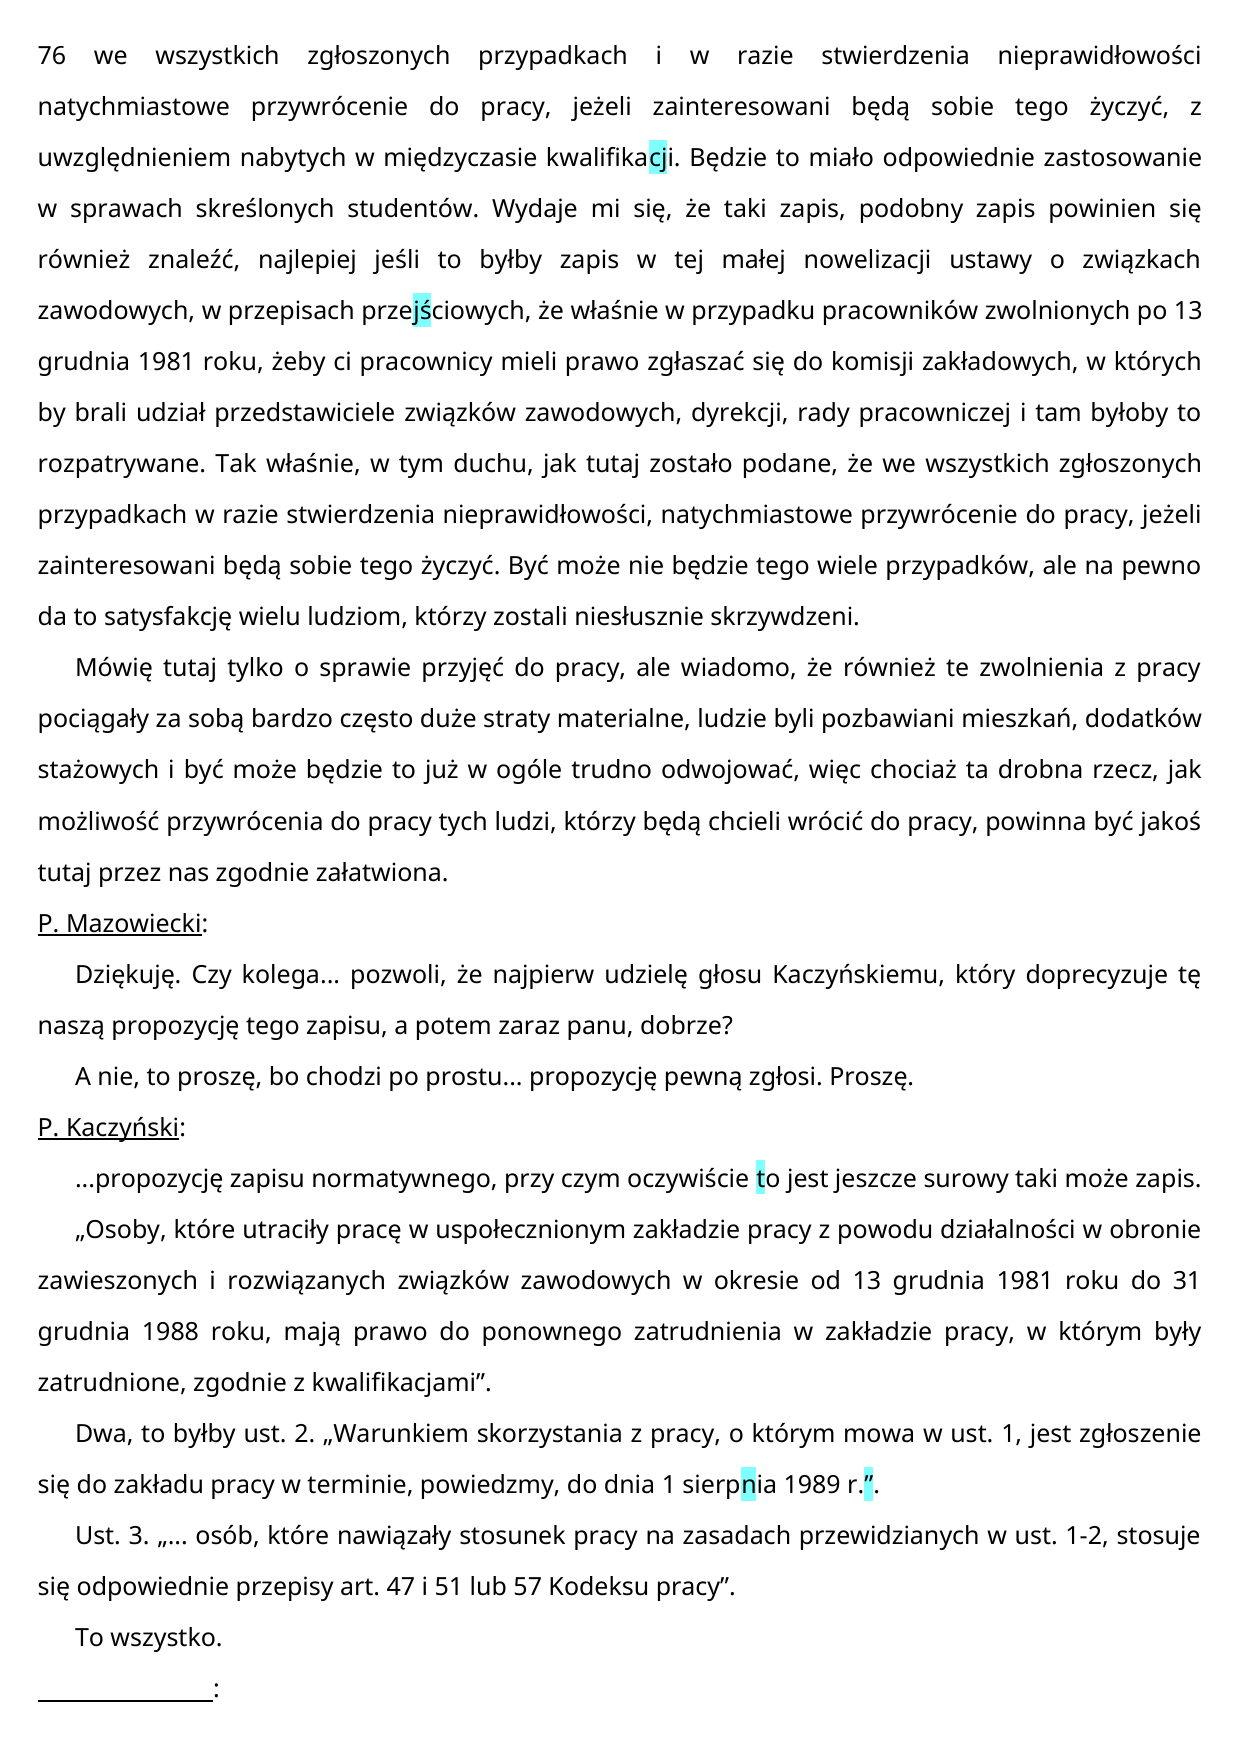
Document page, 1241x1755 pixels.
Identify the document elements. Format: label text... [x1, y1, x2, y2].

text 76 we wszystkich zgłoszonych przypadkach i w razie stwierdzenia nieprawidłowości natychmiastowe przywrócenie do pracy, jeżeli zainteresowani będą sobie tego życzyć, z uwzględnieniem nabytych w międzyczasie kwalifikacji. Będzie to miało odpowiednie zastosowanie w sprawach skreślonych studentów. Wydaje mi się, że taki zapis, podobny zapis powinien się również znaleźć, najlepiej jeśli to byłby zapis w tej małej nowelizacji ustawy o związkach zawodowych, w przepisach przejściowych, że właśnie w przypadku pracowników zwolnionych po 13 grudnia 1981 roku, żeby ci pracownicy mieli prawo zgłaszać się do komisji zakładowych, w których by brali udział przedstawiciele związków zawodowych, dyrekcji, rady pracowniczej i tam byłoby to rozpatrywane. Tak właśnie, w tym duchu, jak tutaj zostało podane, że we wszystkich zgłoszonych przypadkach w razie stwierdzenia nieprawidłowości, natychmiastowe przywrócenie do pracy, jeżeli zainteresowani będą sobie tego życzyć. Być może nie będzie tego wiele przypadków, ale na pewno da to satysfakcję wielu ludziom, którzy zostali niesłusznie skrzywdzeni. [37, 37, 1203, 633]
text : [37, 1671, 1203, 1705]
text ...propozycję zapisu normatywnego, przy czym oczywiście to jest jeszcze surowy taki może zapis. [37, 1160, 1203, 1194]
text Dwa, to byłby ust. 2. „Warunkiem skorzystania z pracy, o którym mowa w ust. 1, jest zgłoszenie się do zakładu pracy w terminie, powiedzmy, do dnia 1 sierpnia 1989 r.”. [37, 1416, 1203, 1501]
text P. Kaczyński: [37, 1109, 1203, 1143]
text Mówię tutaj tylko o sprawie przyjęć do pracy, ale wiadomo, że również te zwolnienia z pracy pociągały za sobą bardzo często duże straty materialne, ludzie byli pozbawiani mieszkań, dodatków stażowych i być może będzie to już w ogóle trudno odwojować, więc chociaż ta drobna rzecz, jak możliwość przywrócenia do pracy tych ludzi, którzy będą chcieli wrócić do pracy, powinna być jakoś tutaj przez nas zgodnie załatwiona. [37, 650, 1203, 888]
text A nie, to proszę, bo chodzi po prostu... propozycję pewną zgłosi. Proszę. [37, 1058, 1203, 1092]
text P. Mazowiecki: [37, 905, 1203, 939]
text „Osoby, które utraciły pracę w uspołecznionym zakładzie pracy z powodu działalności w obronie zawieszonych i rozwiązanych związków zawodowych w okresie od 13 grudnia 1981 roku do 31 grudnia 1988 roku, mają prawo do ponownego zatrudnienia w zakładzie pracy, w którym były zatrudnione, zgodnie z kwalifikacjami”. [37, 1211, 1203, 1399]
text Dziękuję. Czy kolega... pozwoli, że najpierw udzielę głosu Kaczyńskiemu, który doprecyzuje tę naszą propozycję tego zapisu, a potem zaraz panu, dobrze? [37, 956, 1203, 1041]
text To wszystko. [37, 1620, 1203, 1654]
text Ust. 3. „... osób, które nawiązały stosunek pracy na zasadach przewidzianych w ust. 1-2, stosuje się odpowiednie przepisy art. 47 i 51 lub 57 Kodeksu pracy”. [37, 1518, 1203, 1603]
